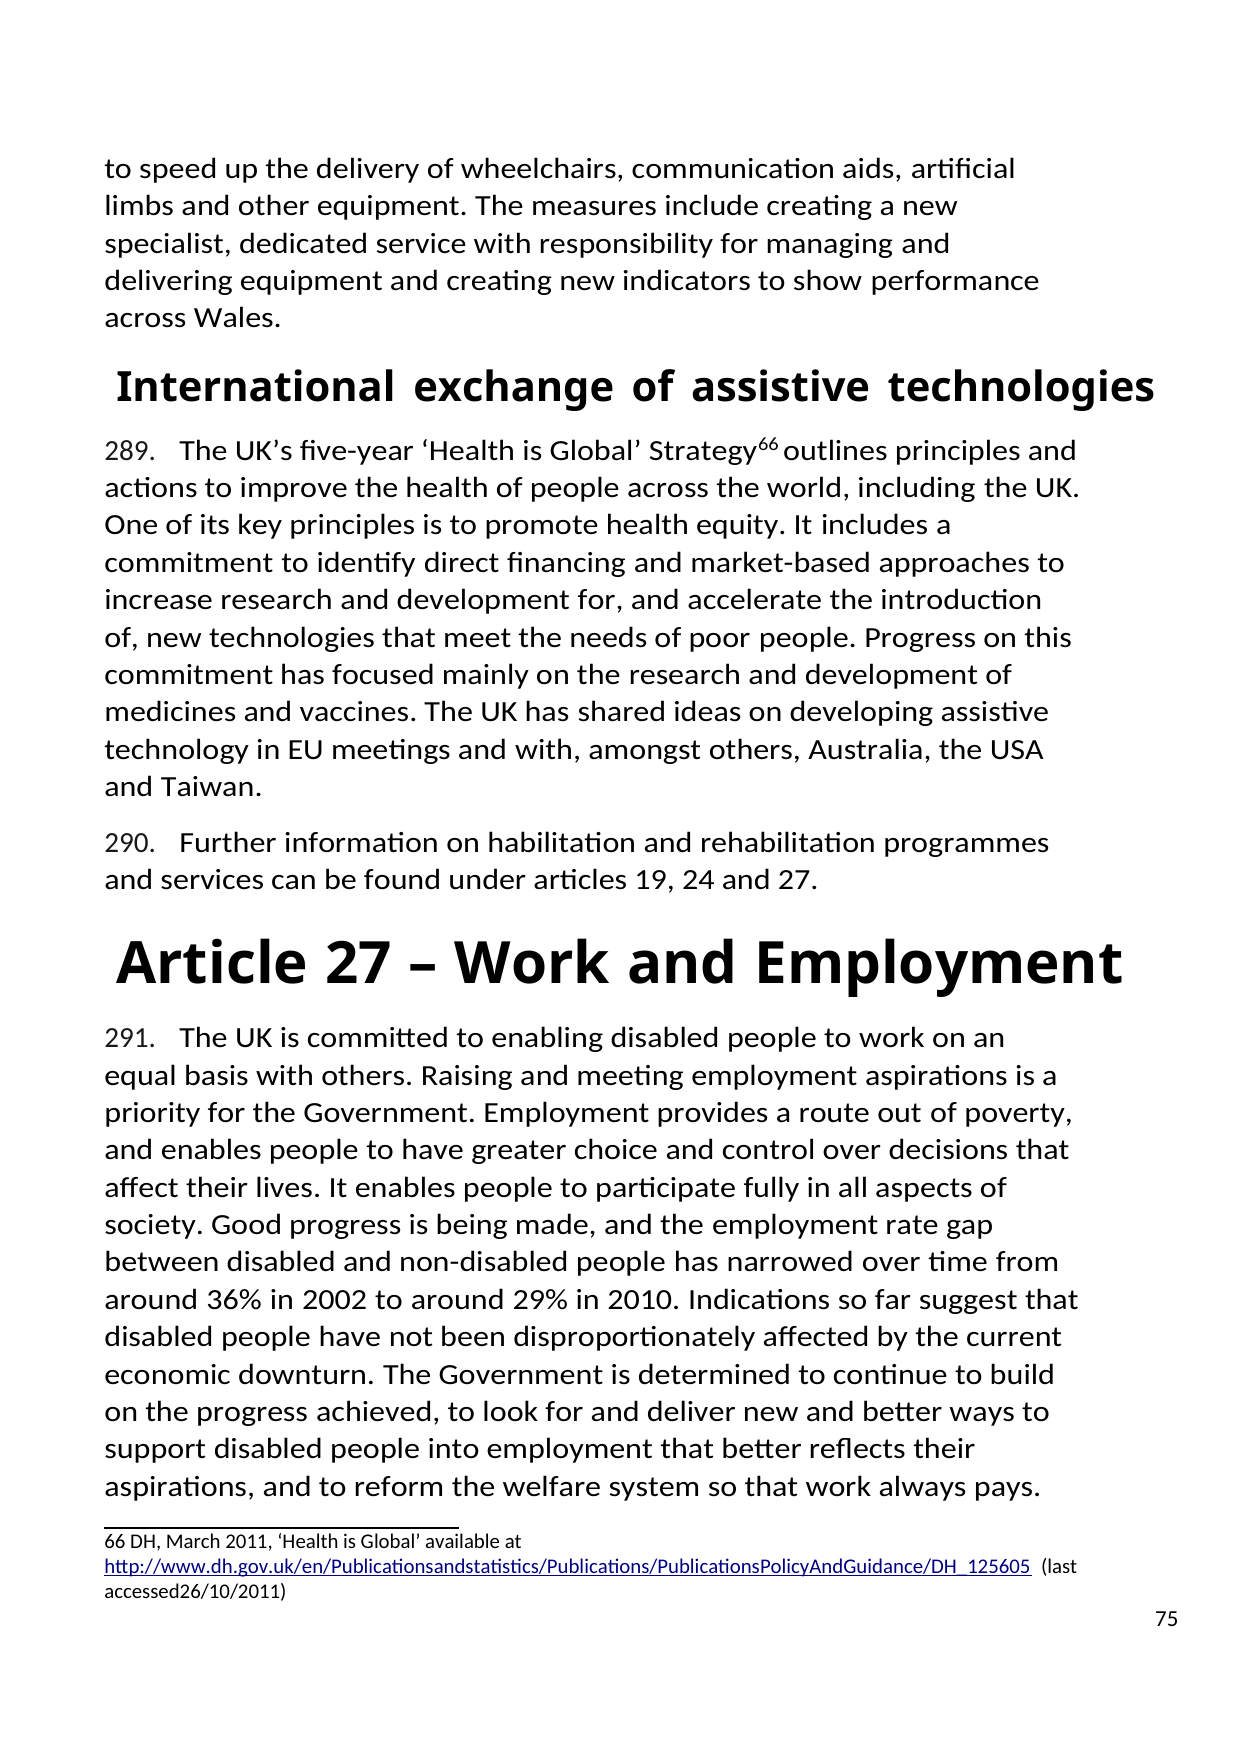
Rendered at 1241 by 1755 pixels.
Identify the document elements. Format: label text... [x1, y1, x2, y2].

list The UK’s five-year ‘Health is Global’ Strategy outlines principles and actions to improve the health of people across the world, including the UK. One of its key principles is to promote health equity. It includes a commitment to identify direct financing and market-based approaches to increase research and development for, and accelerate the introduction of, new technologies that meet the needs of poor people. Progress on this commitment has focused mainly on the research and development of medicines and vaccines. The UK has shared ideas on developing assistive technology in EU meetings and with, amongst others, Australia, the USA and Taiwan. [104, 432, 1082, 804]
list The UK is committed to enabling disabled people to work on an equal basis with others. Raising and meeting employment aspirations is a priority for the Government. Employment provides a route out of poverty, and enables people to have greater choice and control over decisions that affect their lives. It enables people to participate fully in all aspects of society. Good progress is being made, and the employment rate gap between disabled and non-disabled people has narrowed over time from around 36% in 2002 to around 29% in 2010. Indications so far suggest that disabled people have not been disproportionately affected by the current economic downturn. The Government is determined to continue to build on the progress achieved, to look for and deliver new and better ways to support disabled people into employment that better reflects their aspirations, and to reform the welfare system so that work always pays. [104, 1019, 1082, 1503]
list DH, March 2011, ‘Health is Global’ available at http://www.dh.gov.uk/en/Publicationsandstatistics/Publications/PublicationsPolicyAndGuidance/DH_125605 (last accessed26/10/2011) [104, 1528, 1178, 1604]
subtitle Article 27 – Work and Employment [116, 921, 1178, 1001]
list Further information on habilitation and rehabilitation programmes and services can be found under articles 19, 24 and 27. [104, 824, 1082, 897]
list to speed up the delivery of wheelchairs, communication aids, artificial limbs and other equipment. The measures include creating a new specialist, dedicated service with responsibility for managing and delivering equipment and creating new indicators to show performance across Wales. [104, 150, 1082, 335]
subtitle International exchange of assistive technologies [116, 357, 1178, 413]
